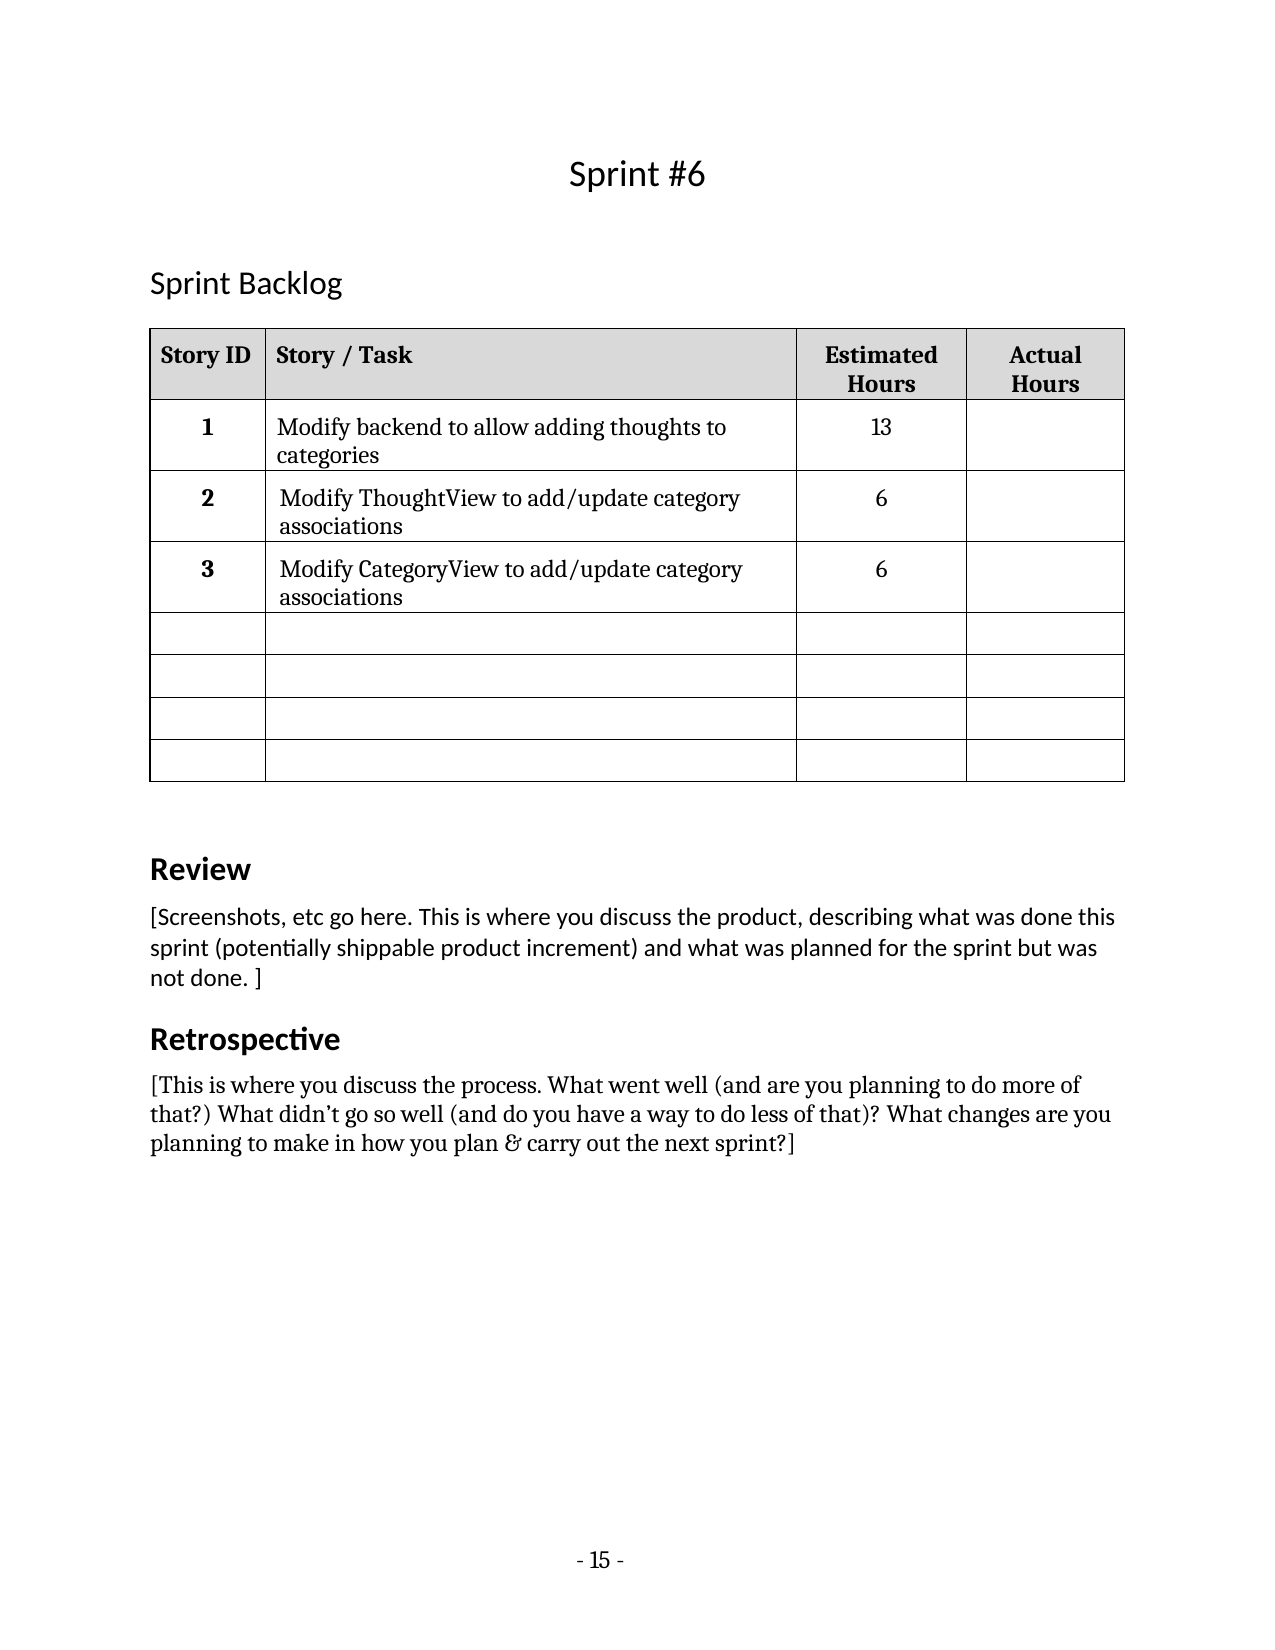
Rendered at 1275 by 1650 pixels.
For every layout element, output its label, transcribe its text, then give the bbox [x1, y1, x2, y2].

table_cell Modify ThoughtView to add/update category associations [266, 471, 796, 541]
table_cell [967, 740, 1124, 781]
table_cell [967, 542, 1124, 612]
table_cell [967, 698, 1124, 739]
table_cell 6 [797, 542, 966, 612]
table_cell [151, 698, 265, 739]
table_cell 6 [797, 471, 966, 541]
table_header Story / Task [266, 329, 796, 399]
table_cell 13 [797, 400, 966, 470]
text Sprint Backlog [150, 262, 1125, 303]
subtitle Sprint #6 [150, 150, 1125, 196]
table_cell [797, 613, 966, 654]
table_header Story ID [151, 329, 265, 399]
table_cell Modify CategoryView to add/update category associations [266, 542, 796, 612]
text [This is where you discuss the process. What went well (and are you planning to do more of that?) What didn’t go so well (and do you have a way to do less of that)? What changes are you planning to make in how you plan & carry out the next sprint?] [150, 1071, 1125, 1157]
table_cell [797, 698, 966, 739]
table_header Actual Hours [967, 329, 1124, 399]
table_cell [797, 740, 966, 781]
table_cell 2 [151, 471, 265, 541]
table_cell Modify backend to allow adding thoughts to categories [266, 400, 796, 470]
table_cell [967, 400, 1124, 470]
table_cell 3 [151, 542, 265, 612]
table_cell [967, 613, 1124, 654]
table_cell 1 [151, 400, 265, 470]
table_cell [266, 698, 796, 739]
table_cell [967, 471, 1124, 541]
table_cell [151, 740, 265, 781]
table_cell [266, 655, 796, 697]
table_cell [151, 655, 265, 697]
subtitle Retrospective [150, 1018, 1125, 1058]
table_cell [266, 740, 796, 781]
table_cell [266, 613, 796, 654]
subtitle [Screenshots, etc go here. This is where you discuss the product, describing what was done this sprint (potentially shippable product increment) and what was planned for the sprint but was not done. ] [150, 901, 1125, 993]
table_cell [151, 613, 265, 654]
table_cell [967, 655, 1124, 697]
table_header Estimated Hours [797, 329, 966, 399]
table_cell [797, 655, 966, 697]
subtitle Review [150, 848, 1125, 889]
